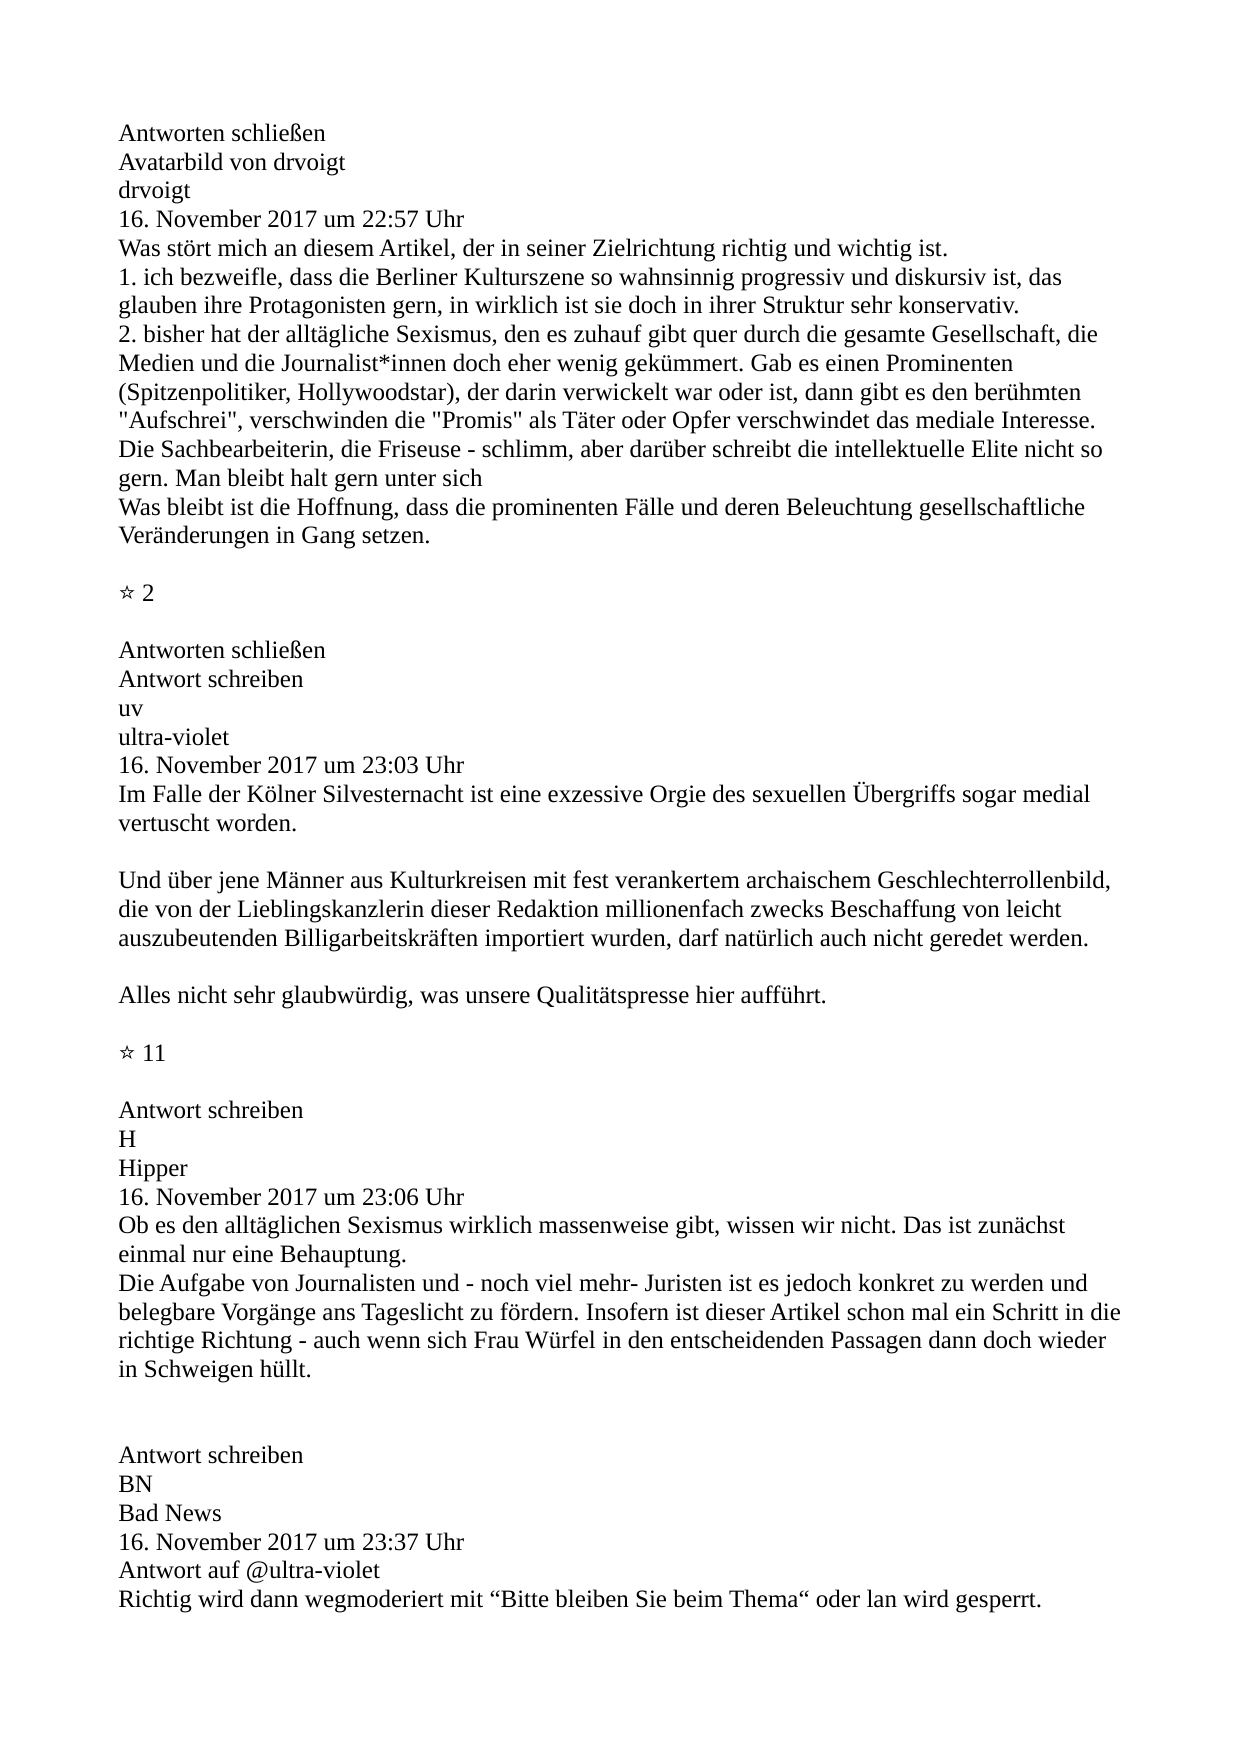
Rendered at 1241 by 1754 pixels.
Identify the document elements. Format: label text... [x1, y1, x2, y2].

text Antwort schreiben [118, 1096, 1122, 1124]
text Was bleibt ist die Hoffnung, dass die prominenten Fälle und deren Beleuchtung gesellschaftliche Veränderungen in Gang setzen. [118, 492, 1122, 549]
text 16. November 2017 um 23:03 Uhr [118, 751, 1122, 779]
text Antwort schreiben [118, 1441, 1122, 1469]
text ultra-violet [118, 722, 1122, 751]
text 2. bisher hat der alltägliche Sexismus, den es zuhauf gibt quer durch die gesamte Gesellschaft, die Medien und die Journalist*innen doch eher wenig gekümmert. Gab es einen Prominenten (Spitzenpolitiker, Hollywoodstar), der darin verwickelt war oder ist, dann gibt es den berühmten "Aufschrei", verschwinden die "Promis" als Täter oder Opfer verschwindet das mediale Interesse. Die Sachbearbeiterin, die Friseuse - schlimm, aber darüber schreibt die intellektuelle Elite nicht so gern. Man bleibt halt gern unter sich [118, 319, 1122, 492]
text Hipper [118, 1153, 1122, 1182]
text 16. November 2017 um 23:06 Uhr [118, 1182, 1122, 1211]
text Bad News [118, 1498, 1122, 1527]
text BN [118, 1469, 1122, 1498]
text Im Falle der Kölner Silvesternacht ist eine exzessive Orgie des sexuellen Übergriffs sogar medial vertuscht worden. [118, 779, 1122, 837]
text H [118, 1124, 1122, 1153]
text Antwort schreiben [118, 664, 1122, 693]
text uv [118, 693, 1122, 722]
text Antworten schließen [118, 118, 1122, 147]
text Alles nicht sehr glaubwürdig, was unsere Qualitätspresse hier aufführt. [118, 981, 1122, 1009]
text Avatarbild von drvoigt [118, 147, 1122, 176]
text Antworten schließen [118, 636, 1122, 664]
text Und über jene Männer aus Kulturkreisen mit fest verankertem archaischem Geschlechterrollenbild, die von der Lieblingskanzlerin dieser Redaktion millionenfach zwecks Beschaffung von leicht auszubeutenden Billigarbeitskräften importiert wurden, darf natürlich auch nicht geredet werden. [118, 866, 1122, 952]
text drvoigt [118, 176, 1122, 204]
text 16. November 2017 um 23:37 Uhr [118, 1527, 1122, 1556]
text 1. ich bezweifle, dass die Berliner Kulturszene so wahnsinnig progressiv und diskursiv ist, das glauben ihre Protagonisten gern, in wirklich ist sie doch in ihrer Struktur sehr konservativ. [118, 262, 1122, 319]
text Was stört mich an diesem Artikel, der in seiner Zielrichtung richtig und wichtig ist. [118, 233, 1122, 262]
text Die Aufgabe von Journalisten und - noch viel mehr- Juristen ist es jedoch konkret zu werden und belegbare Vorgänge ans Tageslicht zu fördern. Insofern ist dieser Artikel schon mal ein Schritt in die richtige Richtung - auch wenn sich Frau Würfel in den entscheidenden Passagen dann doch wieder in Schweigen hüllt. [118, 1268, 1122, 1383]
text Richtig wird dann wegmoderiert mit “Bitte bleiben Sie beim Thema“ oder lan wird gesperrt. [118, 1584, 1122, 1613]
text Antwort auf @ultra-violet [118, 1556, 1122, 1584]
text Ob es den alltäglichen Sexismus wirklich massenweise gibt, wissen wir nicht. Das ist zunächst einmal nur eine Behauptung. [118, 1211, 1122, 1268]
text ⭐️ 11 [118, 1038, 1122, 1067]
text ⭐️ 2 [118, 578, 1122, 607]
text 16. November 2017 um 22:57 Uhr [118, 204, 1122, 233]
